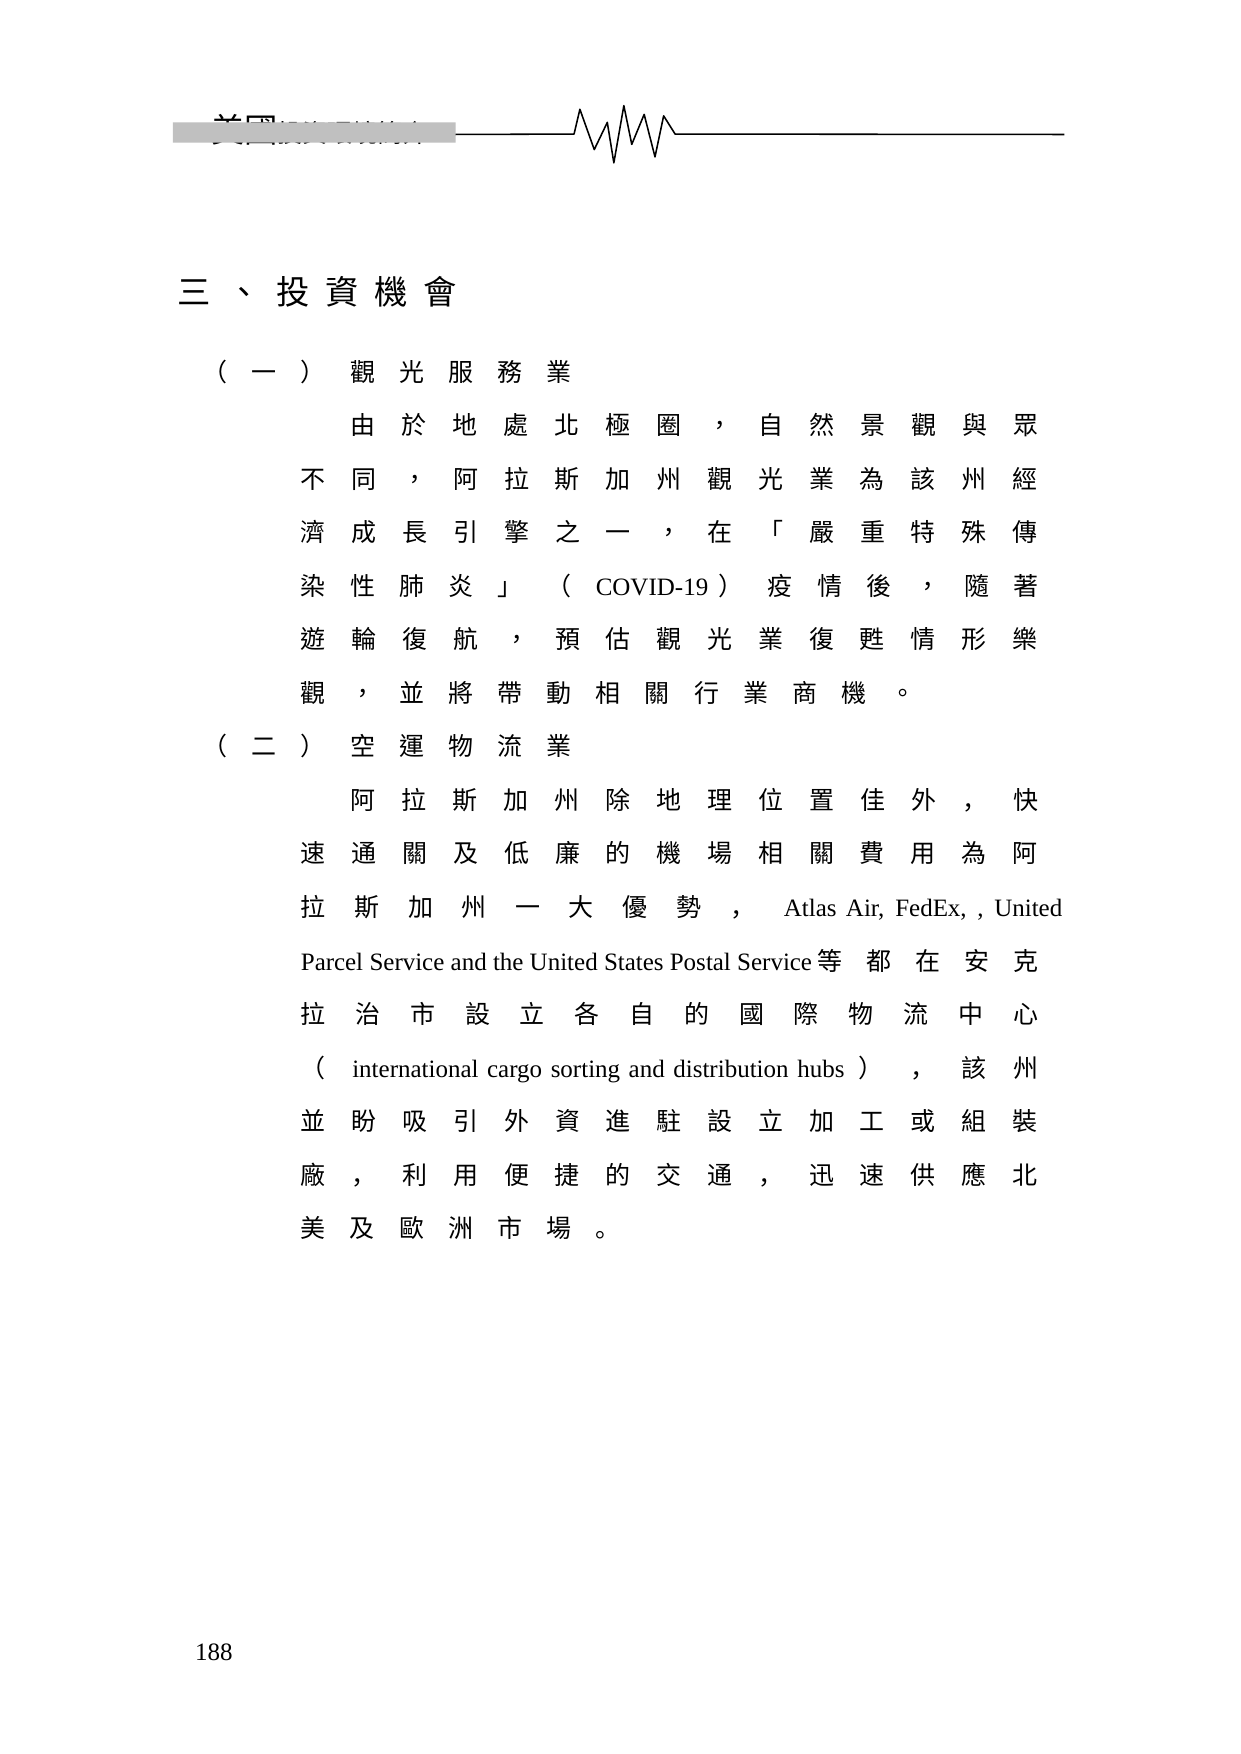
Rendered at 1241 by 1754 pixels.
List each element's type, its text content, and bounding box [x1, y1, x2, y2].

text 由於地處北極圈，自然景觀與眾不同，阿拉斯加州觀光業為該州經濟成長引擎之一，在「嚴重特殊傳染性肺炎」（COVID-19）疫情後，隨著遊輪復航，預估觀光業復甦情形樂觀，並將帶動相關行業商機。 [276, 397, 1063, 718]
text 阿拉斯加州除地理位置佳外，快速通關及低廉的機場相關費用為阿拉斯加州一大優勢，Atlas Air, FedEx, , United Parcel Service and the United States Postal Service等都在安克拉治市設立各自的國際物流中心（international cargo sorting and distribution hubs），該州並盼吸引外資進駐設立加工或組裝廠，利用便捷的交通，迅速供應北美及歐洲市場。 [276, 772, 1063, 1253]
text （二）空運物流業 [202, 718, 1063, 772]
text 三、投資機會 [178, 263, 1063, 317]
text （一）觀光服務業 [202, 343, 1063, 397]
